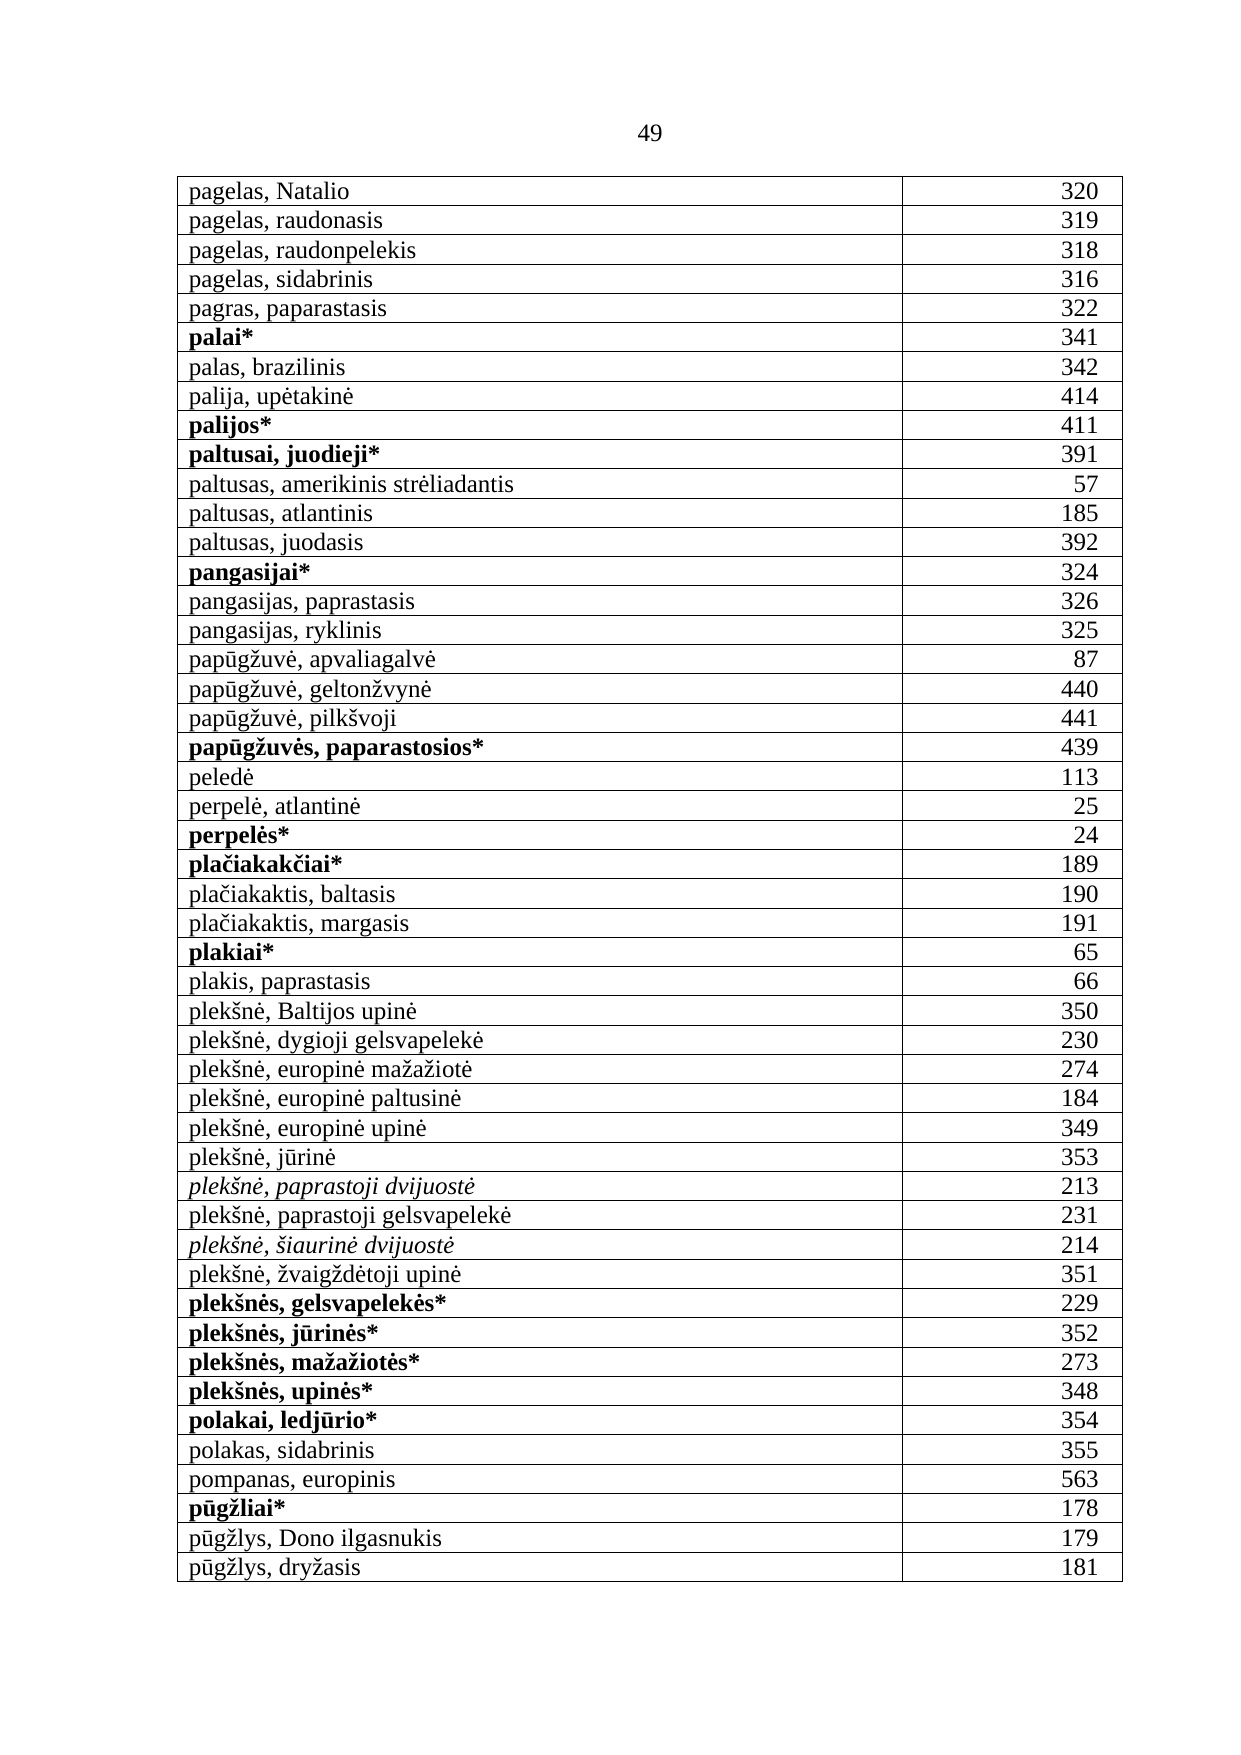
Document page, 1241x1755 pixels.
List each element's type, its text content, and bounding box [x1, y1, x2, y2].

table_cell 87 [903, 645, 1122, 673]
table_cell 214 [903, 1230, 1122, 1259]
table_cell plekšnė, šiaurinė dvijuostė [178, 1230, 902, 1259]
table_cell plekšnės, jūrinės* [178, 1318, 902, 1346]
table_cell 318 [903, 235, 1122, 263]
table_cell plekšnė, europinė mažažiotė [178, 1055, 902, 1083]
table_cell 185 [903, 499, 1122, 527]
table_cell 191 [903, 909, 1122, 937]
table_cell plakiai* [178, 938, 902, 966]
table_cell 352 [903, 1318, 1122, 1346]
table_cell 342 [903, 352, 1122, 381]
table_cell papūgžuvė, pilkšvoji [178, 704, 902, 732]
table_cell pangasijas, paprastasis [178, 586, 902, 615]
table_cell plekšnė, paprastoji gelsvapelekė [178, 1201, 902, 1229]
table_cell perpelės* [178, 821, 902, 849]
table_cell plekšnė, paprastoji dvijuostė [178, 1172, 902, 1200]
table_cell peledė [178, 762, 902, 790]
table_cell pagelas, Natalio [178, 177, 902, 205]
table_cell 441 [903, 704, 1122, 732]
table_cell pūgžliai* [178, 1494, 902, 1522]
table_cell plekšnė, Baltijos upinė [178, 996, 902, 1024]
table_cell polakai, ledjūrio* [178, 1406, 902, 1434]
table_cell 411 [903, 411, 1122, 439]
table_cell 189 [903, 850, 1122, 878]
table_cell plekšnė, dygioji gelsvapelekė [178, 1026, 902, 1054]
table_cell plačiakaktis, margasis [178, 909, 902, 937]
table_cell 322 [903, 294, 1122, 322]
table_cell paltusas, juodasis [178, 528, 902, 556]
table_cell papūgžuvės, paparastosios* [178, 733, 902, 761]
table_cell plekšnė, jūrinė [178, 1143, 902, 1171]
table_cell plekšnės, upinės* [178, 1377, 902, 1405]
table_cell pūgžlys, Dono ilgasnukis [178, 1523, 902, 1551]
table_cell paltusai, juodieji* [178, 440, 902, 468]
table_cell 179 [903, 1523, 1122, 1551]
table_cell pūgžlys, dryžasis [178, 1553, 902, 1581]
table_cell 231 [903, 1201, 1122, 1229]
table_cell 353 [903, 1143, 1122, 1171]
table_cell palas, brazilinis [178, 352, 902, 381]
table_cell 349 [903, 1113, 1122, 1142]
table_cell 341 [903, 323, 1122, 351]
table_cell 414 [903, 382, 1122, 410]
table_cell 440 [903, 674, 1122, 702]
table_cell plekšnė, europinė paltusinė [178, 1084, 902, 1112]
table_cell pagelas, raudonasis [178, 206, 902, 234]
table_cell 213 [903, 1172, 1122, 1200]
table_cell 563 [903, 1465, 1122, 1493]
table_cell papūgžuvė, geltonžvynė [178, 674, 902, 702]
table_cell paltusas, amerikinis strėliadantis [178, 469, 902, 498]
table_cell 392 [903, 528, 1122, 556]
table_cell 178 [903, 1494, 1122, 1522]
table_cell polakas, sidabrinis [178, 1435, 902, 1463]
table_cell 354 [903, 1406, 1122, 1434]
table_cell 391 [903, 440, 1122, 468]
table_cell perpelė, atlantinė [178, 791, 902, 819]
table_cell 350 [903, 996, 1122, 1024]
table_cell 325 [903, 616, 1122, 644]
table_cell papūgžuvė, apvaliagalvė [178, 645, 902, 673]
table_cell 24 [903, 821, 1122, 849]
table_cell 326 [903, 586, 1122, 615]
table_cell pagelas, raudonpelekis [178, 235, 902, 263]
table_cell 184 [903, 1084, 1122, 1112]
table_cell 320 [903, 177, 1122, 205]
table_cell plekšnės, gelsvapelekės* [178, 1289, 902, 1317]
table_cell 355 [903, 1435, 1122, 1463]
table_cell 230 [903, 1026, 1122, 1054]
table_cell plekšnė, žvaigždėtoji upinė [178, 1260, 902, 1288]
table_cell pangasijai* [178, 557, 902, 585]
table_cell pagelas, sidabrinis [178, 265, 902, 293]
table_cell 229 [903, 1289, 1122, 1317]
table_cell 65 [903, 938, 1122, 966]
table_cell 66 [903, 967, 1122, 995]
table_cell plakis, paprastasis [178, 967, 902, 995]
table_cell plačiakakčiai* [178, 850, 902, 878]
table_cell 113 [903, 762, 1122, 790]
table_cell 190 [903, 879, 1122, 907]
table_cell palai* [178, 323, 902, 351]
table_cell 274 [903, 1055, 1122, 1083]
table_cell pangasijas, ryklinis [178, 616, 902, 644]
table_cell palijos* [178, 411, 902, 439]
table_cell 324 [903, 557, 1122, 585]
table_cell 439 [903, 733, 1122, 761]
table_cell 273 [903, 1348, 1122, 1376]
table_cell 181 [903, 1553, 1122, 1581]
table_cell plekšnės, mažažiotės* [178, 1348, 902, 1376]
table_cell plekšnė, europinė upinė [178, 1113, 902, 1142]
table_cell 316 [903, 265, 1122, 293]
table_cell pompanas, europinis [178, 1465, 902, 1493]
table_cell pagras, paparastasis [178, 294, 902, 322]
table_cell 348 [903, 1377, 1122, 1405]
table_cell 25 [903, 791, 1122, 819]
table_cell 319 [903, 206, 1122, 234]
table_cell 57 [903, 469, 1122, 498]
table_cell palija, upėtakinė [178, 382, 902, 410]
table_cell plačiakaktis, baltasis [178, 879, 902, 907]
table_cell 351 [903, 1260, 1122, 1288]
table_cell paltusas, atlantinis [178, 499, 902, 527]
